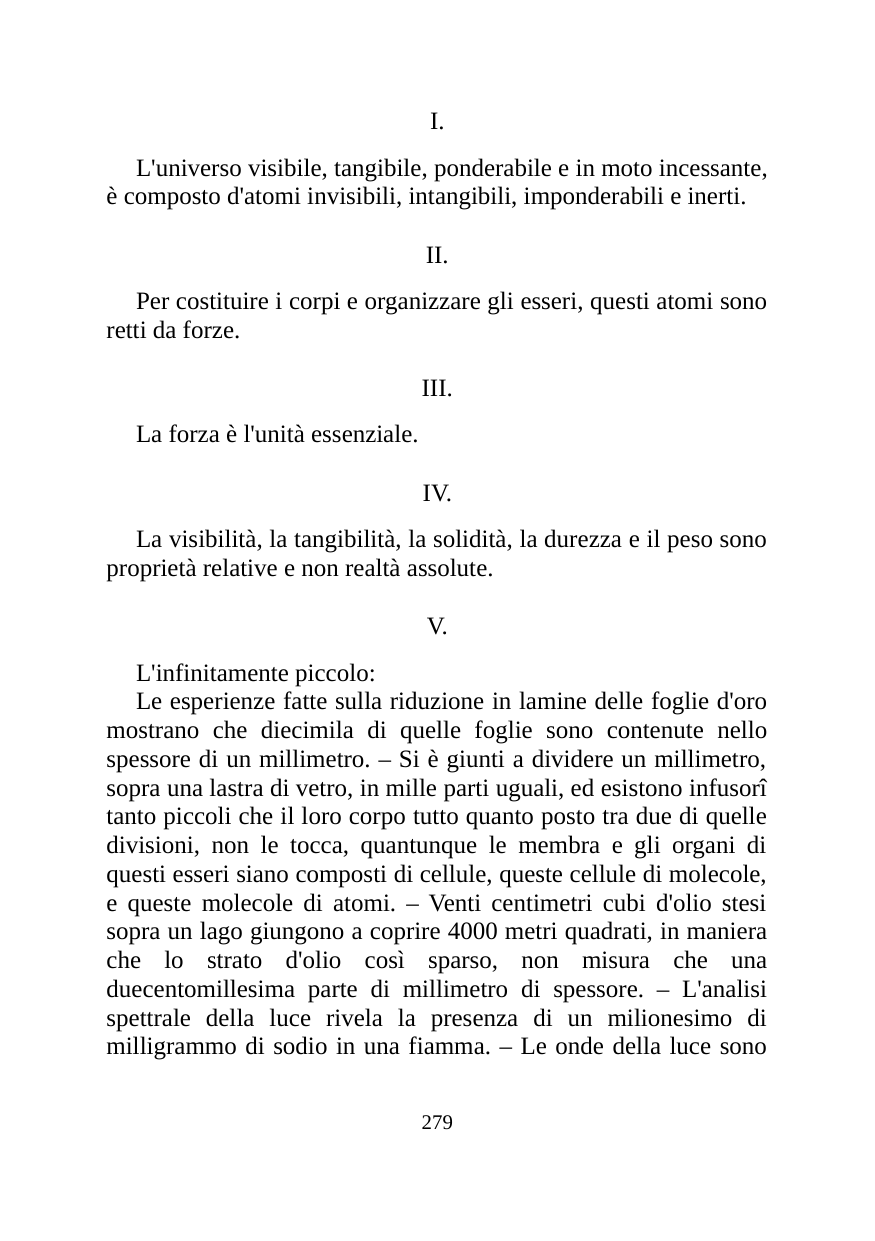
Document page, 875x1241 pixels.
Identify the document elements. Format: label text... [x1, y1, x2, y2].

text II. [106, 240, 768, 268]
text Le esperienze fatte sulla riduzione in lamine delle foglie d'oro mostrano che diecimila di quelle foglie sono contenute nello spessore di un millimetro. – Si è giunti a dividere un millimetro, sopra una lastra di vetro, in mille parti uguali, ed esistono infusorî tanto piccoli che il loro corpo tutto quanto posto tra due di quelle divisioni, non le tocca, quantunque le membra e gli organi di questi esseri siano composti di cellule, queste cellule di molecole, e queste molecole di atomi. – Venti centimetri cubi d'olio stesi sopra un lago giungono a coprire 4000 metri quadrati, in maniera che lo strato d'olio così sparso, non misura che una duecentomillesima parte di millimetro di spessore. – L'analisi spettrale della luce rivela la presenza di un milionesimo di milligrammo di sodio in una fiamma. – Le onde della luce sono [106, 686, 768, 1060]
text III. [106, 373, 768, 402]
text La visibilità, la tangibilità, la solidità, la durezza e il peso sono proprietà relative e non realtà assolute. [106, 524, 768, 582]
text L'infinitamente piccolo: [106, 658, 768, 686]
text Per costituire i corpi e organizzare gli esseri, questi atomi sono retti da forze. [106, 286, 768, 344]
text L'universo visibile, tangibile, ponderabile e in moto incessante, è composto d'atomi invisibili, intangibili, imponderabili e inerti. [106, 153, 768, 210]
text V. [106, 611, 768, 640]
text I. [106, 106, 768, 135]
text La forza è l'unità essenziale. [106, 419, 768, 448]
text IV. [106, 478, 768, 507]
